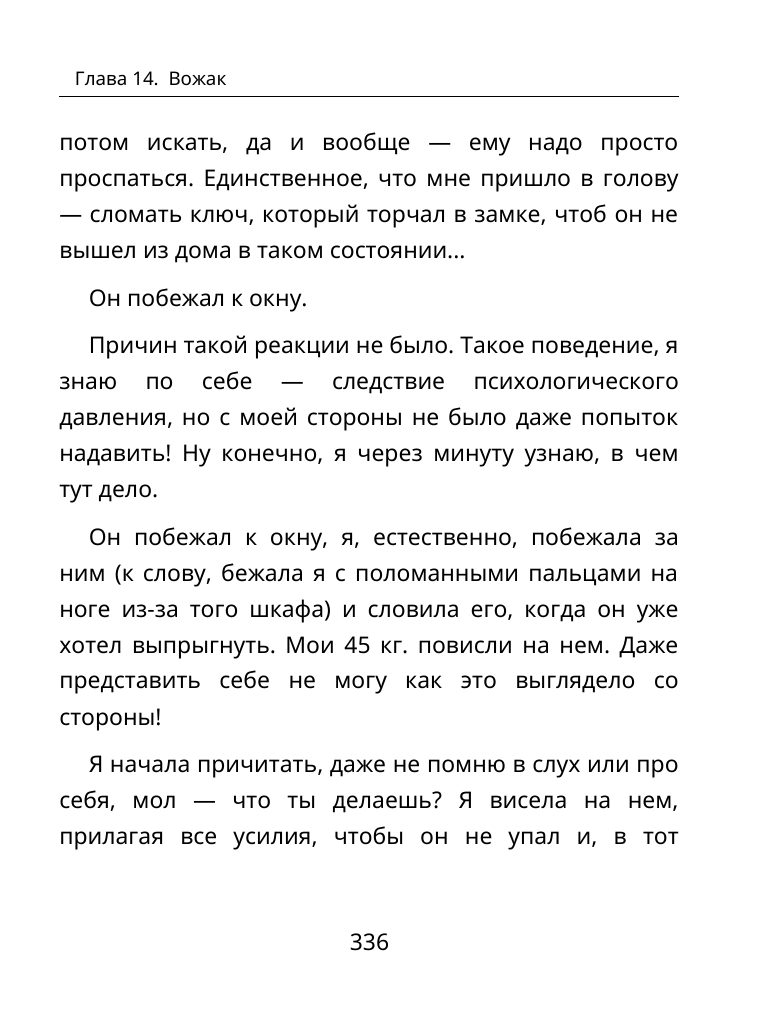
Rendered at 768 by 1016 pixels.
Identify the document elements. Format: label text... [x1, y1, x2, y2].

text Я начала причитать, даже не помню в слух или про себя, мол — что ты делаешь? Я висела на нем, прилагая все усилия, чтобы он не упал и, в тот [59, 748, 679, 851]
text Он побежал к окну, я, естественно, побежала за ним (к слову, бежала я с поломанными пальцами на ноге из-за того шкафа) и словила его, когда он уже хотел выпрыгнуть. Мои 45 кг. повисли на нем. Даже представить себе не могу как это выглядело со стороны! [59, 521, 679, 732]
text потом искать, да и вообще — ему надо просто проспаться. Единственное, что мне пришло в голову — сломать ключ, который торчал в замке, чтоб он не вышел из дома в таком состоянии... [59, 126, 679, 265]
text Причин такой реакции не было. Такое поведение, я знаю по себе — следствие психологического давления, но с моей стороны не было даже попыток надавить! Ну конечно, я через минуту узнаю, в чем тут дело. [59, 329, 679, 504]
text Он побежал к окну. [59, 282, 679, 313]
